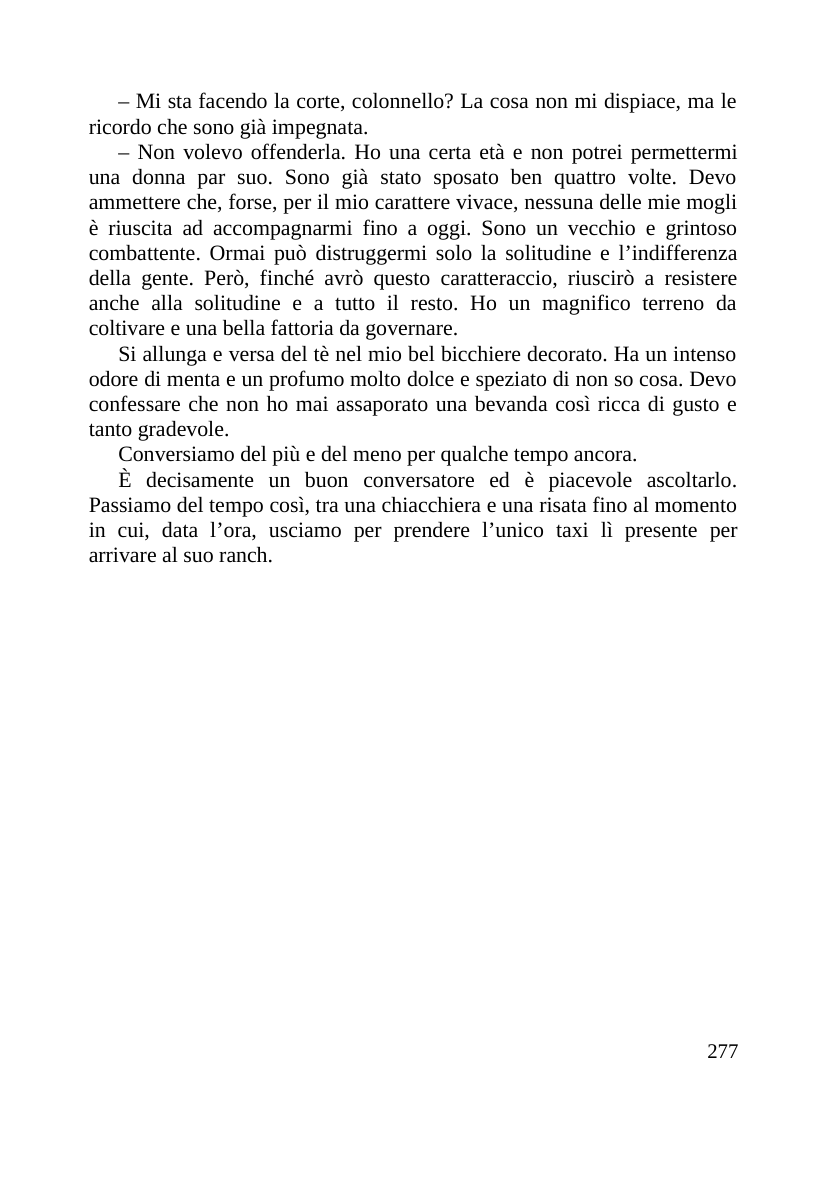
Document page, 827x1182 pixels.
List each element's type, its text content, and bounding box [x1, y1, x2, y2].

text – Non volevo offenderla. Ho una certa età e non potrei permettermi una donna par suo. Sono già stato sposato ben quattro volte. Devo ammettere che, forse, per il mio carattere vivace, nessuna delle mie mogli è riuscita ad accompagnarmi fino a oggi. Sono un vecchio e grintoso combattente. Ormai può distruggermi solo la solitudine e l’indifferenza della gente. Però, finché avrò questo caratteraccio, riuscirò a resistere anche alla solitudine e a tutto il resto. Ho un magnifico terreno da coltivare e una bella fattoria da governare. [88, 139, 738, 341]
text – Mi sta facendo la corte, colonnello? La cosa non mi dispiace, ma le ricordo che sono già impegnata. [88, 88, 738, 139]
text Conversiamo del più e del meno per qualche tempo ancora. [88, 441, 738, 467]
text Si allunga e versa del tè nel mio bel bicchiere decorato. Ha un intenso odore di menta e un profumo molto dolce e speziato di non so cosa. Devo confessare che non ho mai assaporato una bevanda così ricca di gusto e tanto gradevole. [88, 341, 738, 441]
text È decisamente un buon conversatore ed è piacevole ascoltarlo. Passiamo del tempo così, tra una chiacchiera e una risata fino al momento in cui, data l’ora, usciamo per prendere l’unico taxi lì presente per arrivare al suo ranch. [88, 467, 738, 567]
